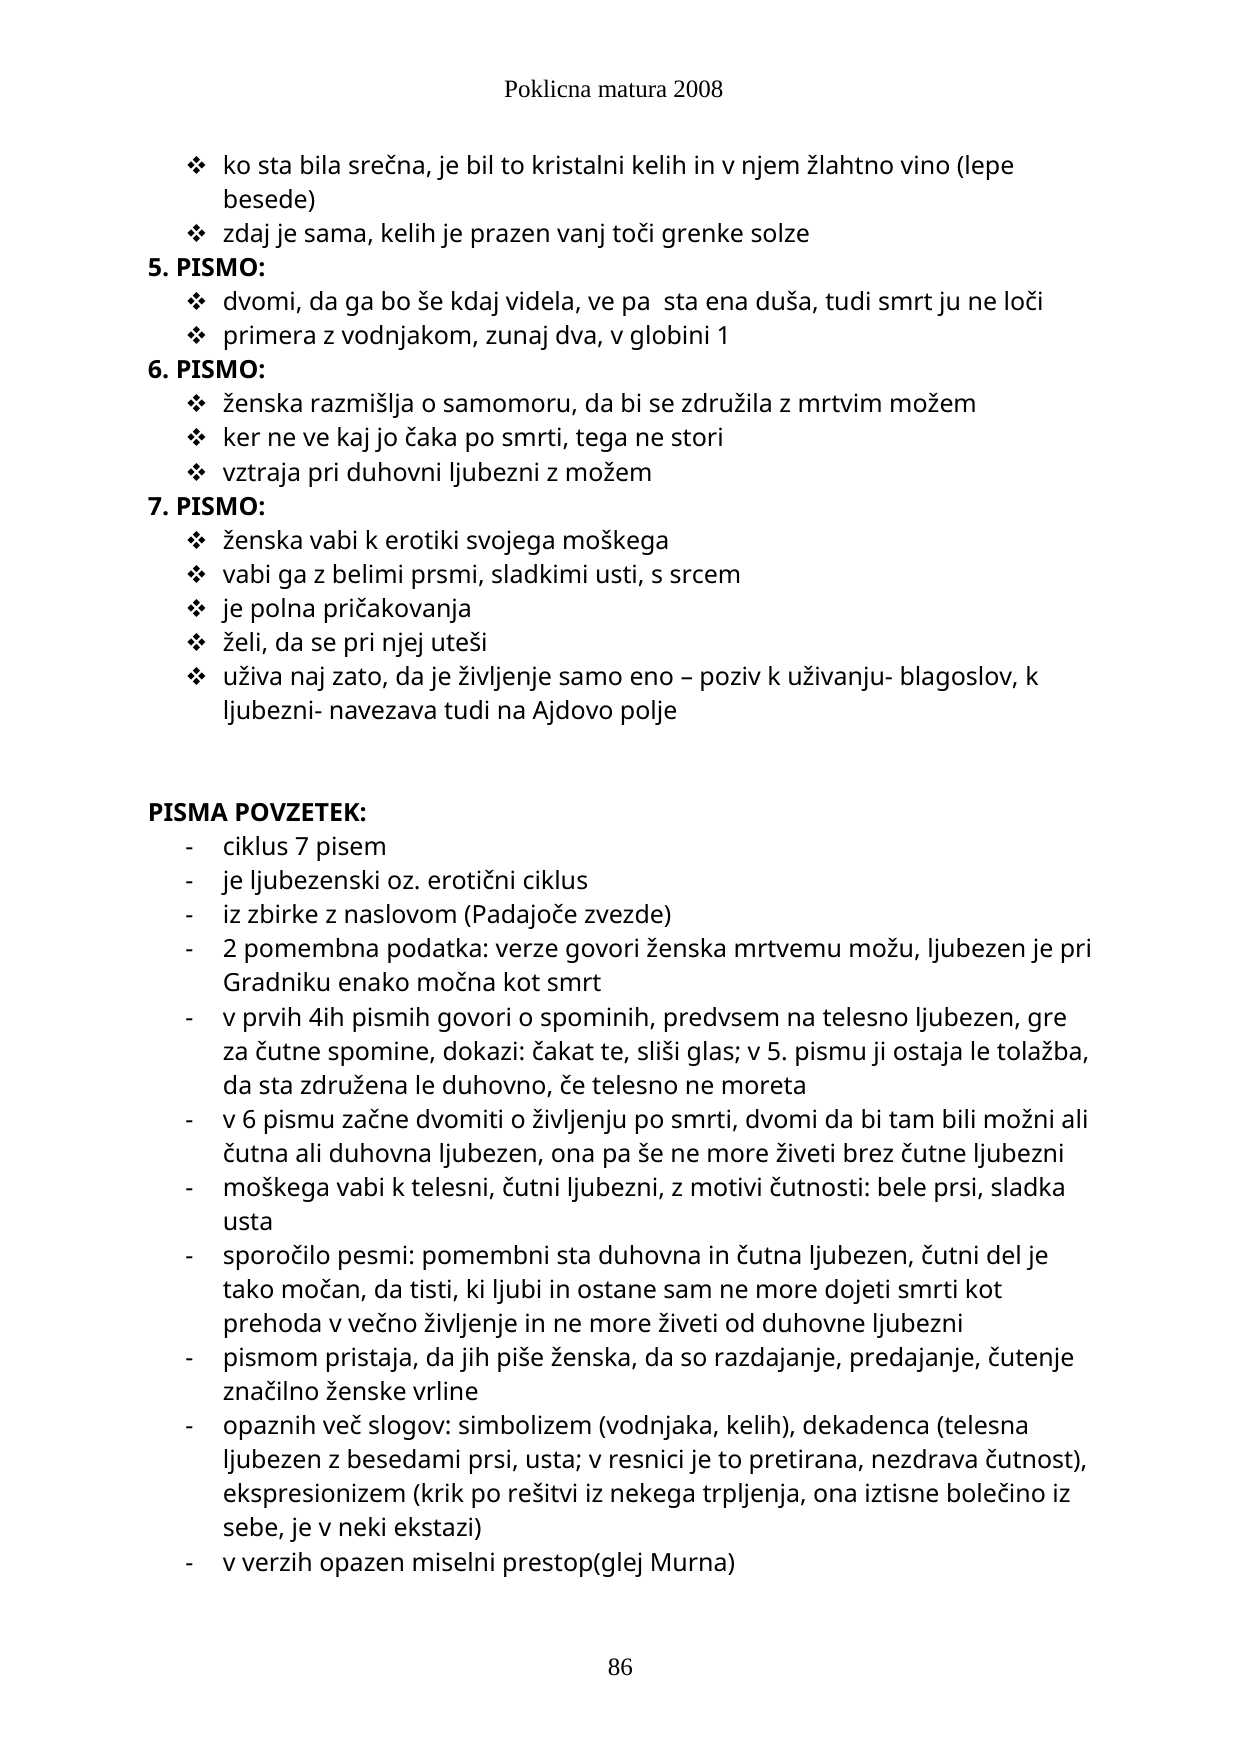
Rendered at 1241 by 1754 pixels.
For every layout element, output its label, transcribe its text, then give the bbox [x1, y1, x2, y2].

list v verzih opazen miselni prestop(glej Murna) [185, 1544, 1093, 1578]
list iz zbirke z naslovom (Padajoče zvezde) [185, 897, 1093, 931]
list primera z vodnjakom, zunaj dva, v globini 1 [185, 318, 1093, 352]
text PISMA POVZETEK: [148, 795, 1093, 829]
list v prvih 4ih pismih govori o spominih, predvsem na telesno ljubezen, gre za čutne spomine, dokazi: čakat te, sliši glas; v 5. pismu ji ostaja le tolažba, da sta združena le duhovno, če telesno ne moreta [185, 999, 1093, 1101]
list moškega vabi k telesni, čutni ljubezni, z motivi čutnosti: bele prsi, sladka usta [185, 1169, 1093, 1238]
list zdaj je sama, kelih je prazen vanj toči grenke solze [185, 216, 1093, 250]
list uživa naj zato, da je življenje samo eno – poziv k uživanju- blagoslov, k ljubezni- navezava tudi na Ajdovo polje [185, 658, 1093, 727]
list 2 pomembna podatka: verze govori ženska mrtvemu možu, ljubezen je pri Gradniku enako močna kot smrt [185, 931, 1093, 999]
list opaznih več slogov: simbolizem (vodnjaka, kelih), dekadenca (telesna ljubezen z besedami prsi, usta; v resnici je to pretirana, nezdrava čutnost), ekspresionizem (krik po rešitvi iz nekega trpljenja, ona iztisne bolečino iz sebe, je v neki ekstazi) [185, 1408, 1093, 1544]
list vabi ga z belimi prsmi, sladkimi usti, s srcem [185, 556, 1093, 590]
list sporočilo pesmi: pomembni sta duhovna in čutna ljubezen, čutni del je tako močan, da tisti, ki ljubi in ostane sam ne more dojeti smrti kot prehoda v večno življenje in ne more živeti od duhovne ljubezni [185, 1238, 1093, 1340]
list ženska razmišlja o samomoru, da bi se združila z mrtvim možem [185, 386, 1093, 420]
list dvomi, da ga bo še kdaj videla, ve pa sta ena duša, tudi smrt ju ne loči [185, 284, 1093, 318]
list ženska vabi k erotiki svojega moškega [185, 522, 1093, 556]
list je polna pričakovanja [185, 590, 1093, 624]
list v 6 pismu začne dvomiti o življenju po smrti, dvomi da bi tam bili možni ali čutna ali duhovna ljubezen, ona pa še ne more živeti brez čutne ljubezni [185, 1101, 1093, 1169]
list pismom pristaja, da jih piše ženska, da so razdajanje, predajanje, čutenje značilno ženske vrline [185, 1340, 1093, 1408]
text 7. PISMO: [148, 488, 1093, 522]
list je ljubezenski oz. erotični ciklus [185, 863, 1093, 897]
text 6. PISMO: [148, 352, 1093, 386]
text 5. PISMO: [148, 250, 1093, 284]
list želi, da se pri njej uteši [185, 624, 1093, 658]
list ker ne ve kaj jo čaka po smrti, tega ne stori [185, 420, 1093, 454]
list ko sta bila srečna, je bil to kristalni kelih in v njem žlahtno vino (lepe besede) [185, 148, 1093, 216]
list ciklus 7 pisem [185, 829, 1093, 863]
list vztraja pri duhovni ljubezni z možem [185, 454, 1093, 488]
